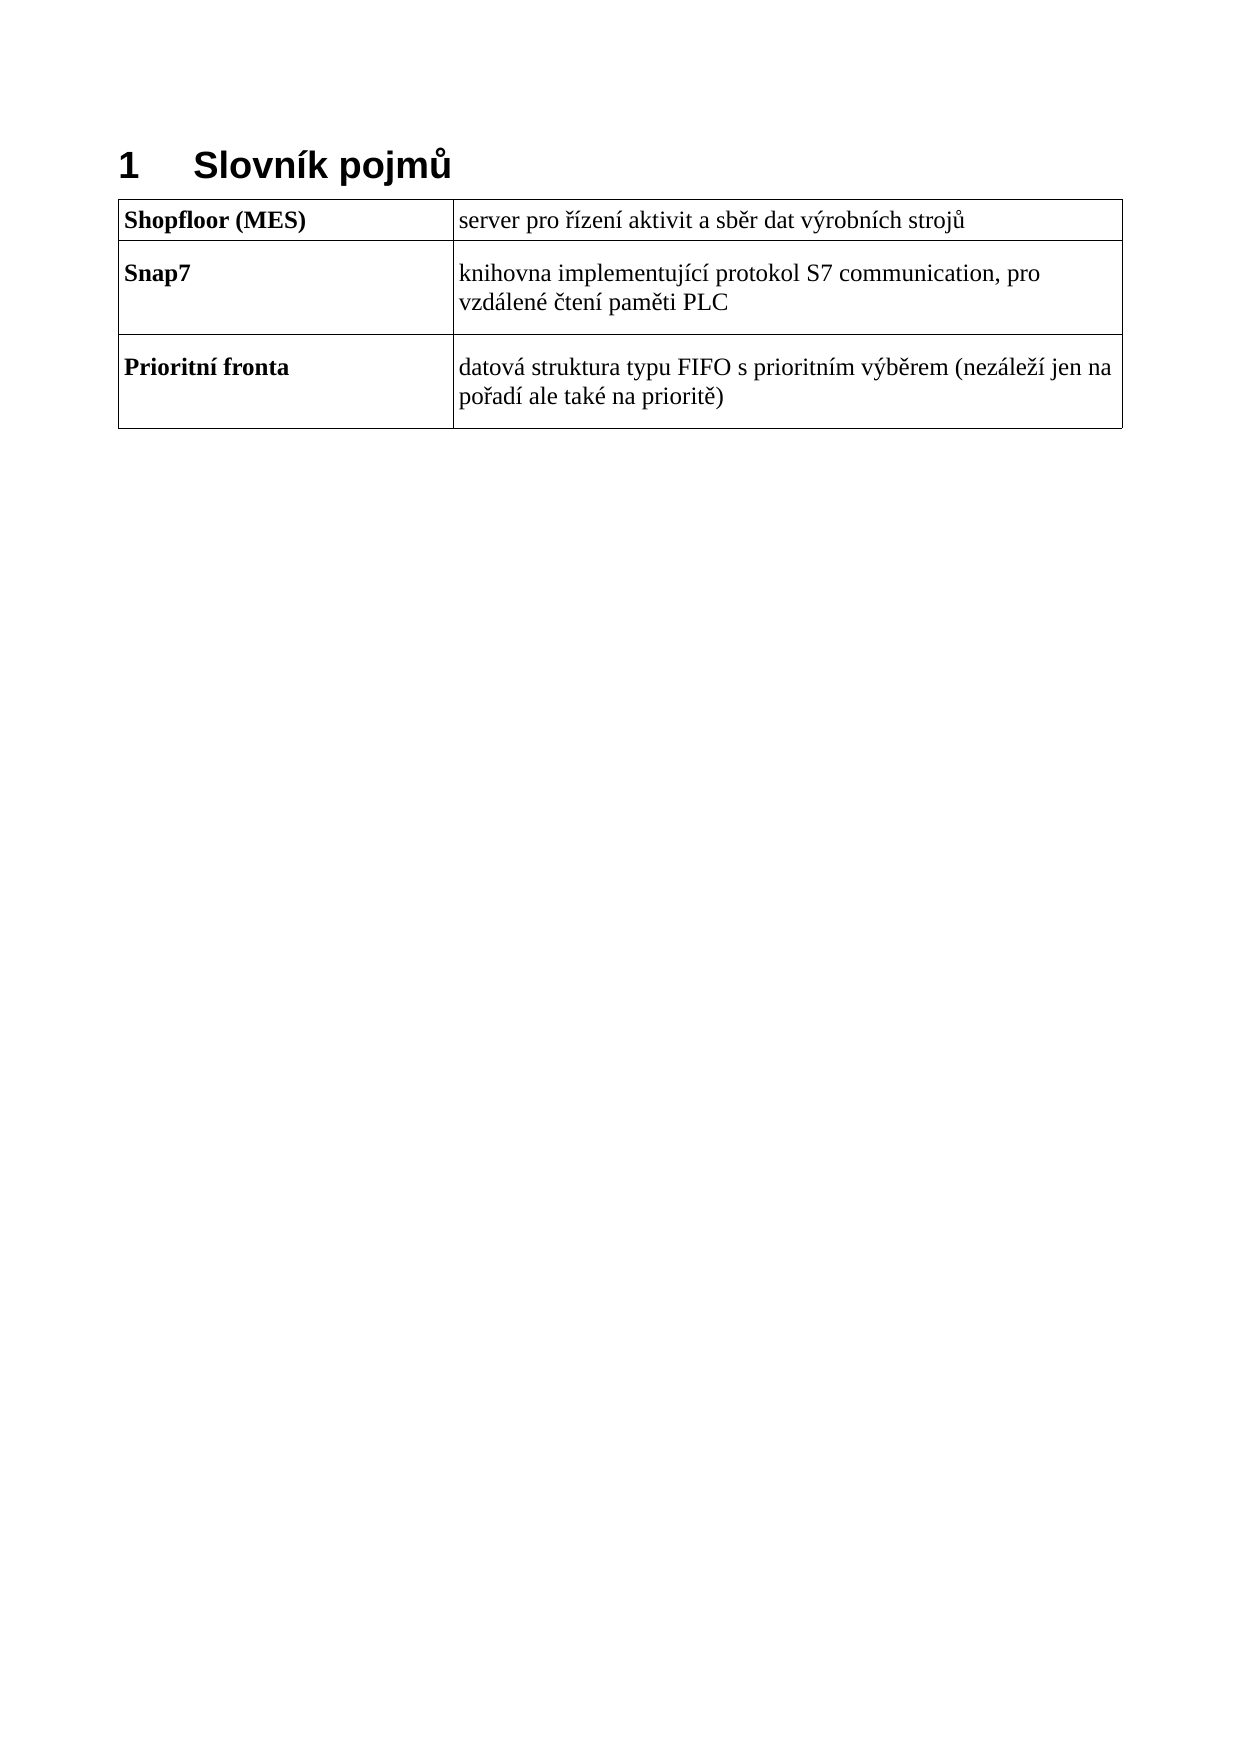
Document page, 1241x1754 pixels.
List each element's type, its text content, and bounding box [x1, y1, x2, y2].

table_cell Prioritní fronta [119, 335, 453, 428]
table_cell knihovna implementující protokol S7 communication, pro vzdálené čtení paměti PLC [454, 241, 1122, 334]
table_cell Snap7 [119, 241, 453, 334]
table_header Shopfloor (MES) [119, 200, 453, 239]
subtitle Slovník pojmů [118, 143, 1122, 187]
table_header server pro řízení aktivit a sběr dat výrobních strojů [454, 200, 1122, 239]
table_cell datová struktura typu FIFO s prioritním výběrem (nezáleží jen na pořadí ale také na prioritě) [454, 335, 1122, 428]
